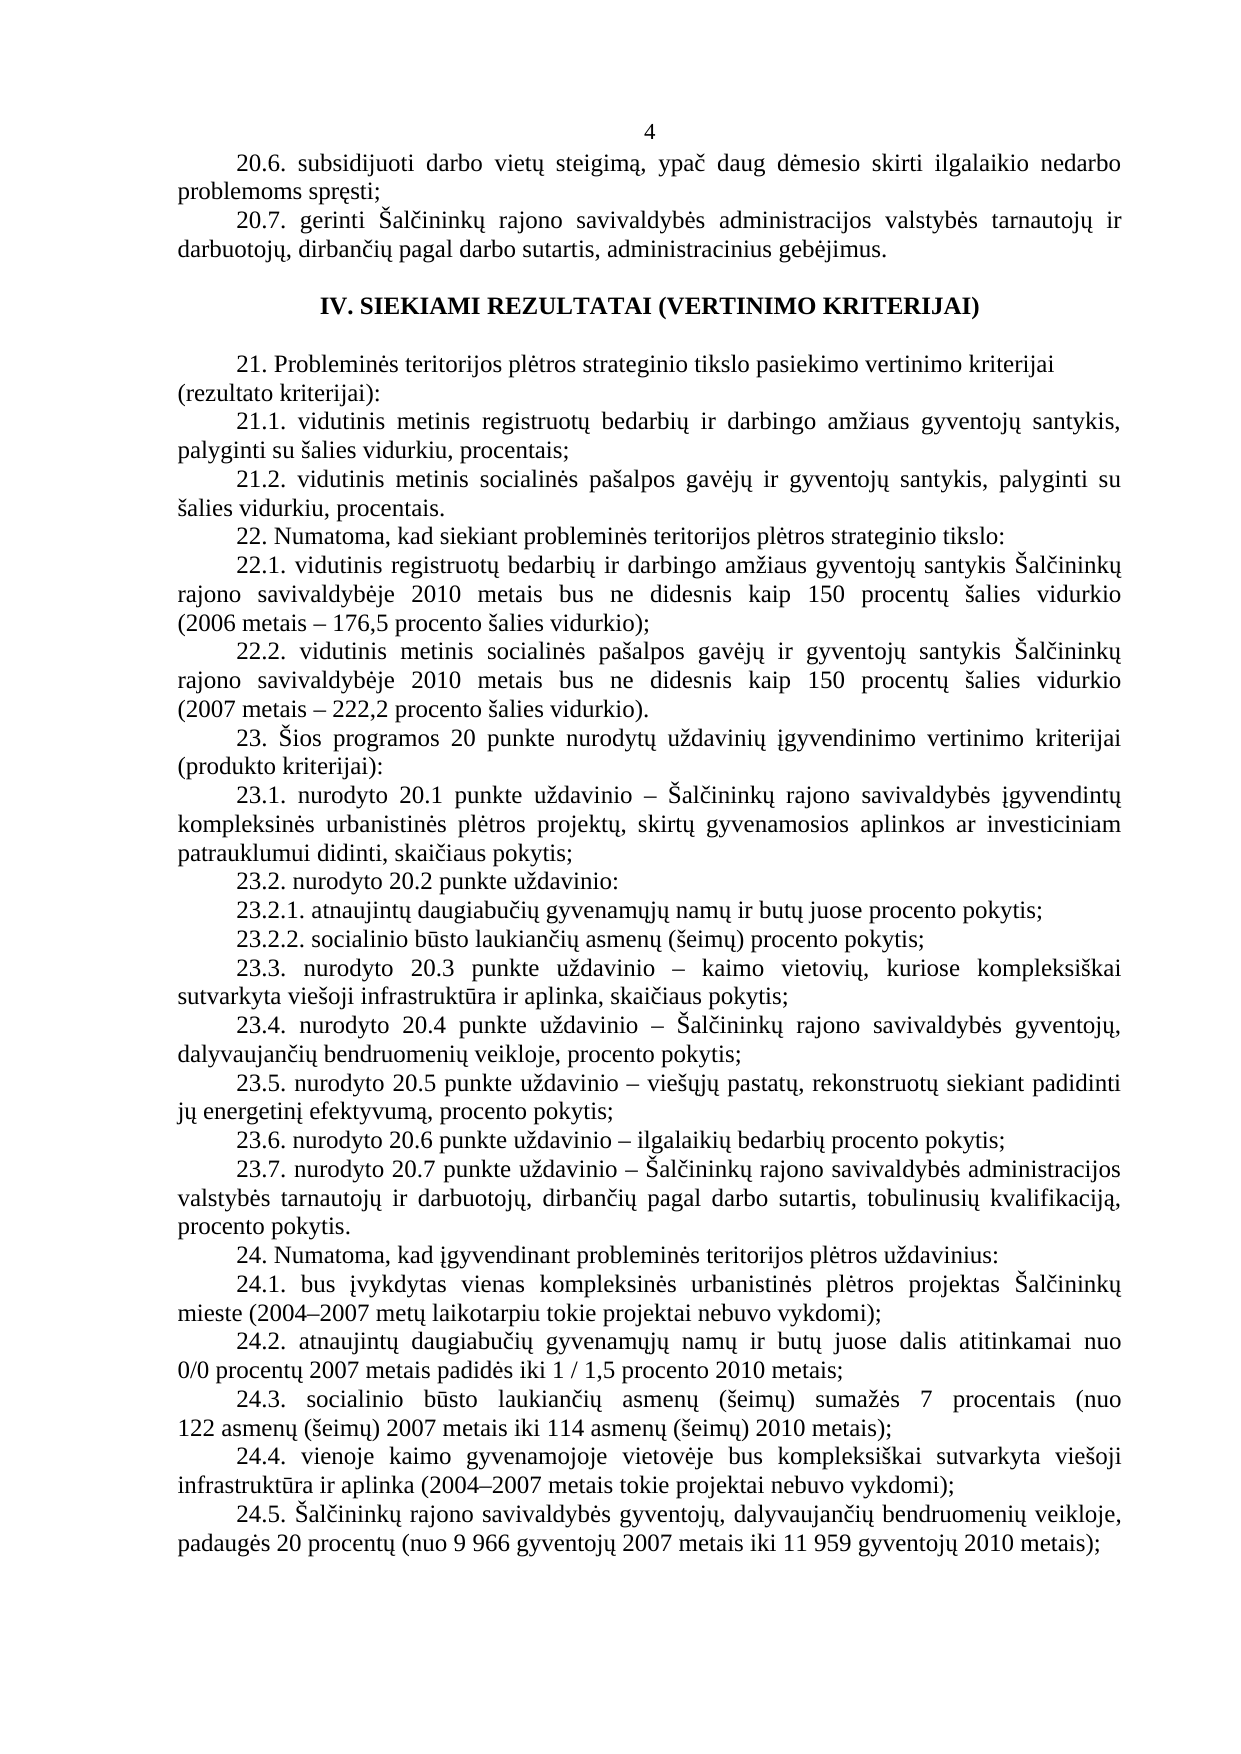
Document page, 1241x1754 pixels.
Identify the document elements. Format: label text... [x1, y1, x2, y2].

text 23.7. nurodyto 20.7 punkte uždavinio – Šalčininkų rajono savivaldybės administracijos valstybės tarnautojų ir darbuotojų, dirbančių pagal darbo sutartis, tobulinusių kvalifikaciją, procento pokytis. [177, 1154, 1122, 1240]
text 21.2. vidutinis metinis socialinės pašalpos gavėjų ir gyventojų santykis, palyginti su šalies vidurkiu, procentais. [177, 464, 1122, 521]
text 20.7. gerinti Šalčininkų rajono savivaldybės administracijos valstybės tarnautojų ir darbuotojų, dirbančių pagal darbo sutartis, administracinius gebėjimus. [177, 205, 1122, 263]
text 24.1. bus įvykdytas vienas kompleksinės urbanistinės plėtros projektas Šalčininkų mieste (2004–2007 metų laikotarpiu tokie projektai nebuvo vykdomi); [177, 1269, 1122, 1326]
text 22. Numatoma, kad siekiant probleminės teritorijos plėtros strateginio tikslo: [177, 521, 1122, 550]
text 23.2.2. socialinio būsto laukiančių asmenų (šeimų) procento pokytis; [177, 924, 1122, 953]
text 23.5. nurodyto 20.5 punkte uždavinio – viešųjų pastatų, rekonstruotų siekiant padidinti jų energetinį efektyvumą, procento pokytis; [177, 1068, 1122, 1125]
text 24.3. socialinio būsto laukiančių asmenų (šeimų) sumažės 7 procentais (nuo 122 asmenų (šeimų) 2007 metais iki 114 asmenų (šeimų) 2010 metais); [177, 1384, 1122, 1441]
text 21.1. vidutinis metinis registruotų bedarbių ir darbingo amžiaus gyventojų santykis, palyginti su šalies vidurkiu, procentais; [177, 406, 1122, 464]
text 22.1. vidutinis registruotų bedarbių ir darbingo amžiaus gyventojų santykis Šalčininkų rajono savivaldybėje 2010 metais bus ne didesnis kaip 150 procentų šalies vidurkio (2006 metais – 176,5 procento šalies vidurkio); [177, 550, 1122, 636]
text 23.4. nurodyto 20.4 punkte uždavinio – Šalčininkų rajono savivaldybės gyventojų, dalyvaujančių bendruomenių veikloje, procento pokytis; [177, 1010, 1122, 1068]
text 21. Probleminės teritorijos plėtros strateginio tikslo pasiekimo vertinimo kriterijai (rezultato kriterijai): [177, 349, 1122, 406]
text 24. Numatoma, kad įgyvendinant probleminės teritorijos plėtros uždavinius: [177, 1240, 1122, 1269]
text 23.1. nurodyto 20.1 punkte uždavinio – Šalčininkų rajono savivaldybės įgyvendintų kompleksinės urbanistinės plėtros projektų, skirtų gyvenamosios aplinkos ar investiciniam patrauklumui didinti, skaičiaus pokytis; [177, 780, 1122, 866]
text 24.5. Šalčininkų rajono savivaldybės gyventojų, dalyvaujančių bendruomenių veikloje, padaugės 20 procentų (nuo 9 966 gyventojų 2007 metais iki 11 959 gyventojų 2010 metais); [177, 1499, 1122, 1556]
text 23. Šios programos 20 punkte nurodytų uždavinių įgyvendinimo vertinimo kriterijai (produkto kriterijai): [177, 723, 1122, 780]
text 22.2. vidutinis metinis socialinės pašalpos gavėjų ir gyventojų santykis Šalčininkų rajono savivaldybėje 2010 metais bus ne didesnis kaip 150 procentų šalies vidurkio (2007 metais – 222,2 procento šalies vidurkio). [177, 636, 1122, 723]
text 23.2.1. atnaujintų daugiabučių gyvenamųjų namų ir butų juose procento pokytis; [177, 895, 1122, 924]
text 24.2. atnaujintų daugiabučių gyvenamųjų namų ir butų juose dalis atitinkamai nuo 0/0 procentų 2007 metais padidės iki 1 / 1,5 procento 2010 metais; [177, 1326, 1122, 1384]
text 23.6. nurodyto 20.6 punkte uždavinio – ilgalaikių bedarbių procento pokytis; [177, 1125, 1122, 1154]
text 24.4. vienoje kaimo gyvenamojoje vietovėje bus kompleksiškai sutvarkyta viešoji infrastruktūra ir aplinka (2004–2007 metais tokie projektai nebuvo vykdomi); [177, 1441, 1122, 1499]
text 23.2. nurodyto 20.2 punkte uždavinio: [177, 866, 1122, 895]
text 20.6. subsidijuoti darbo vietų steigimą, ypač daug dėmesio skirti ilgalaikio nedarbo problemoms spręsti; [177, 148, 1122, 205]
text IV. SIEKIAMI REZULTATAI (vertinimo kriterijai) [177, 291, 1122, 320]
text 23.3. nurodyto 20.3 punkte uždavinio – kaimo vietovių, kuriose kompleksiškai sutvarkyta viešoji infrastruktūra ir aplinka, skaičiaus pokytis; [177, 953, 1122, 1010]
